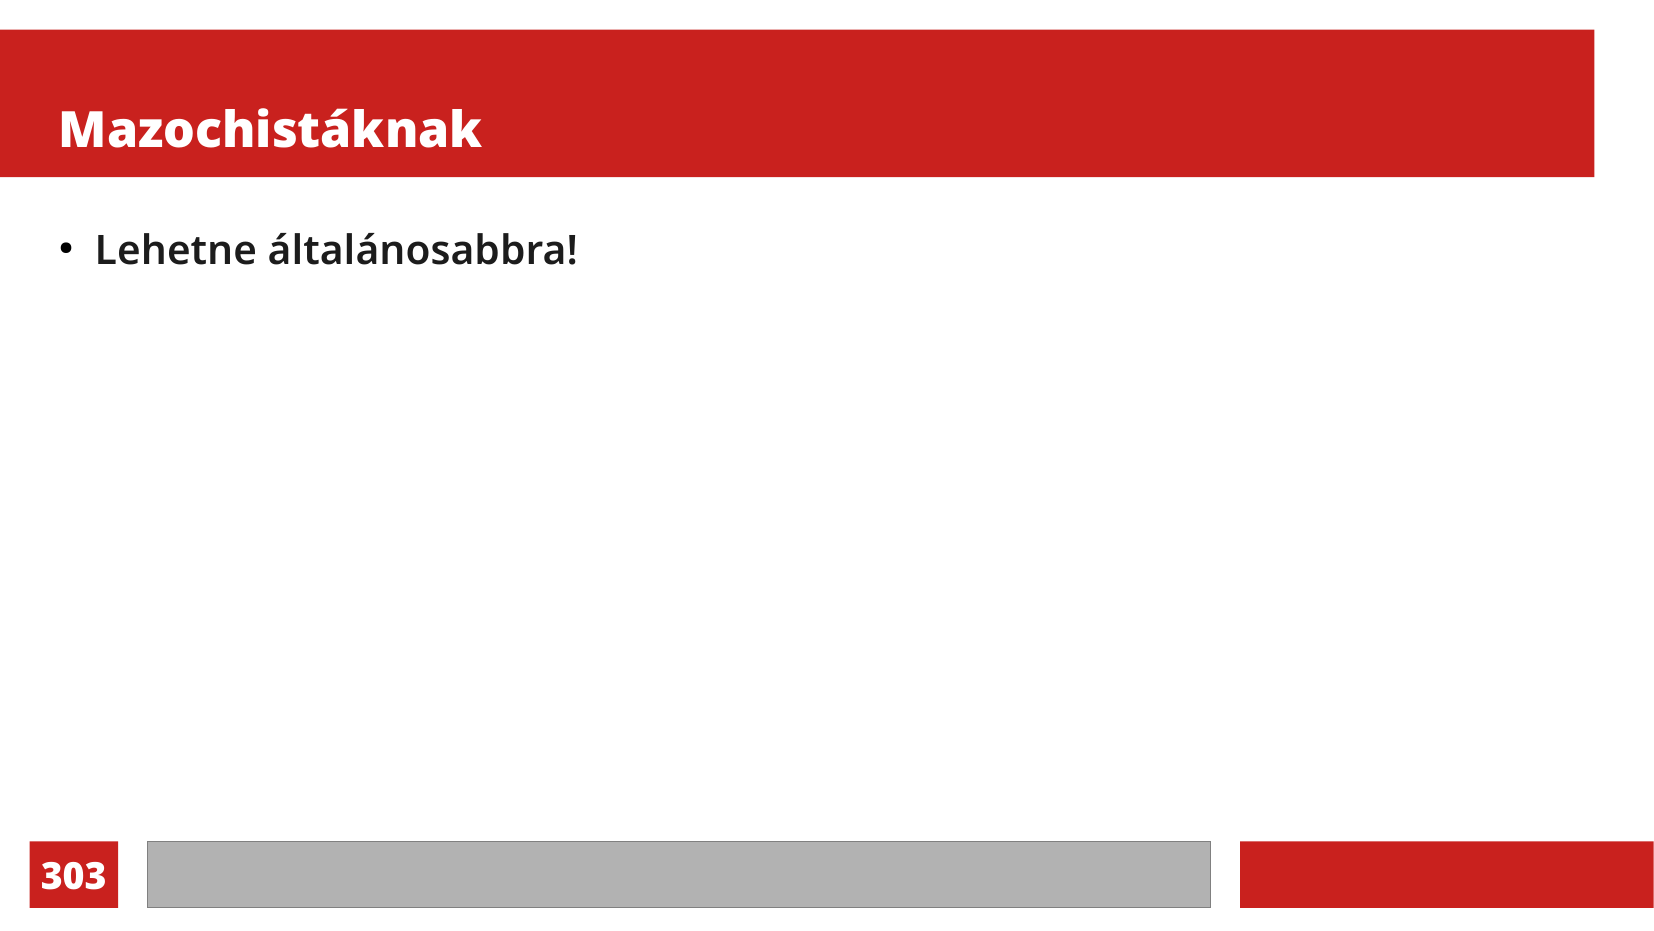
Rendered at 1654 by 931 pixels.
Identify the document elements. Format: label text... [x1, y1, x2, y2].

title Mazochistáknak [59, 44, 1595, 163]
list Lehetne általánosabbra! [59, 221, 1004, 857]
